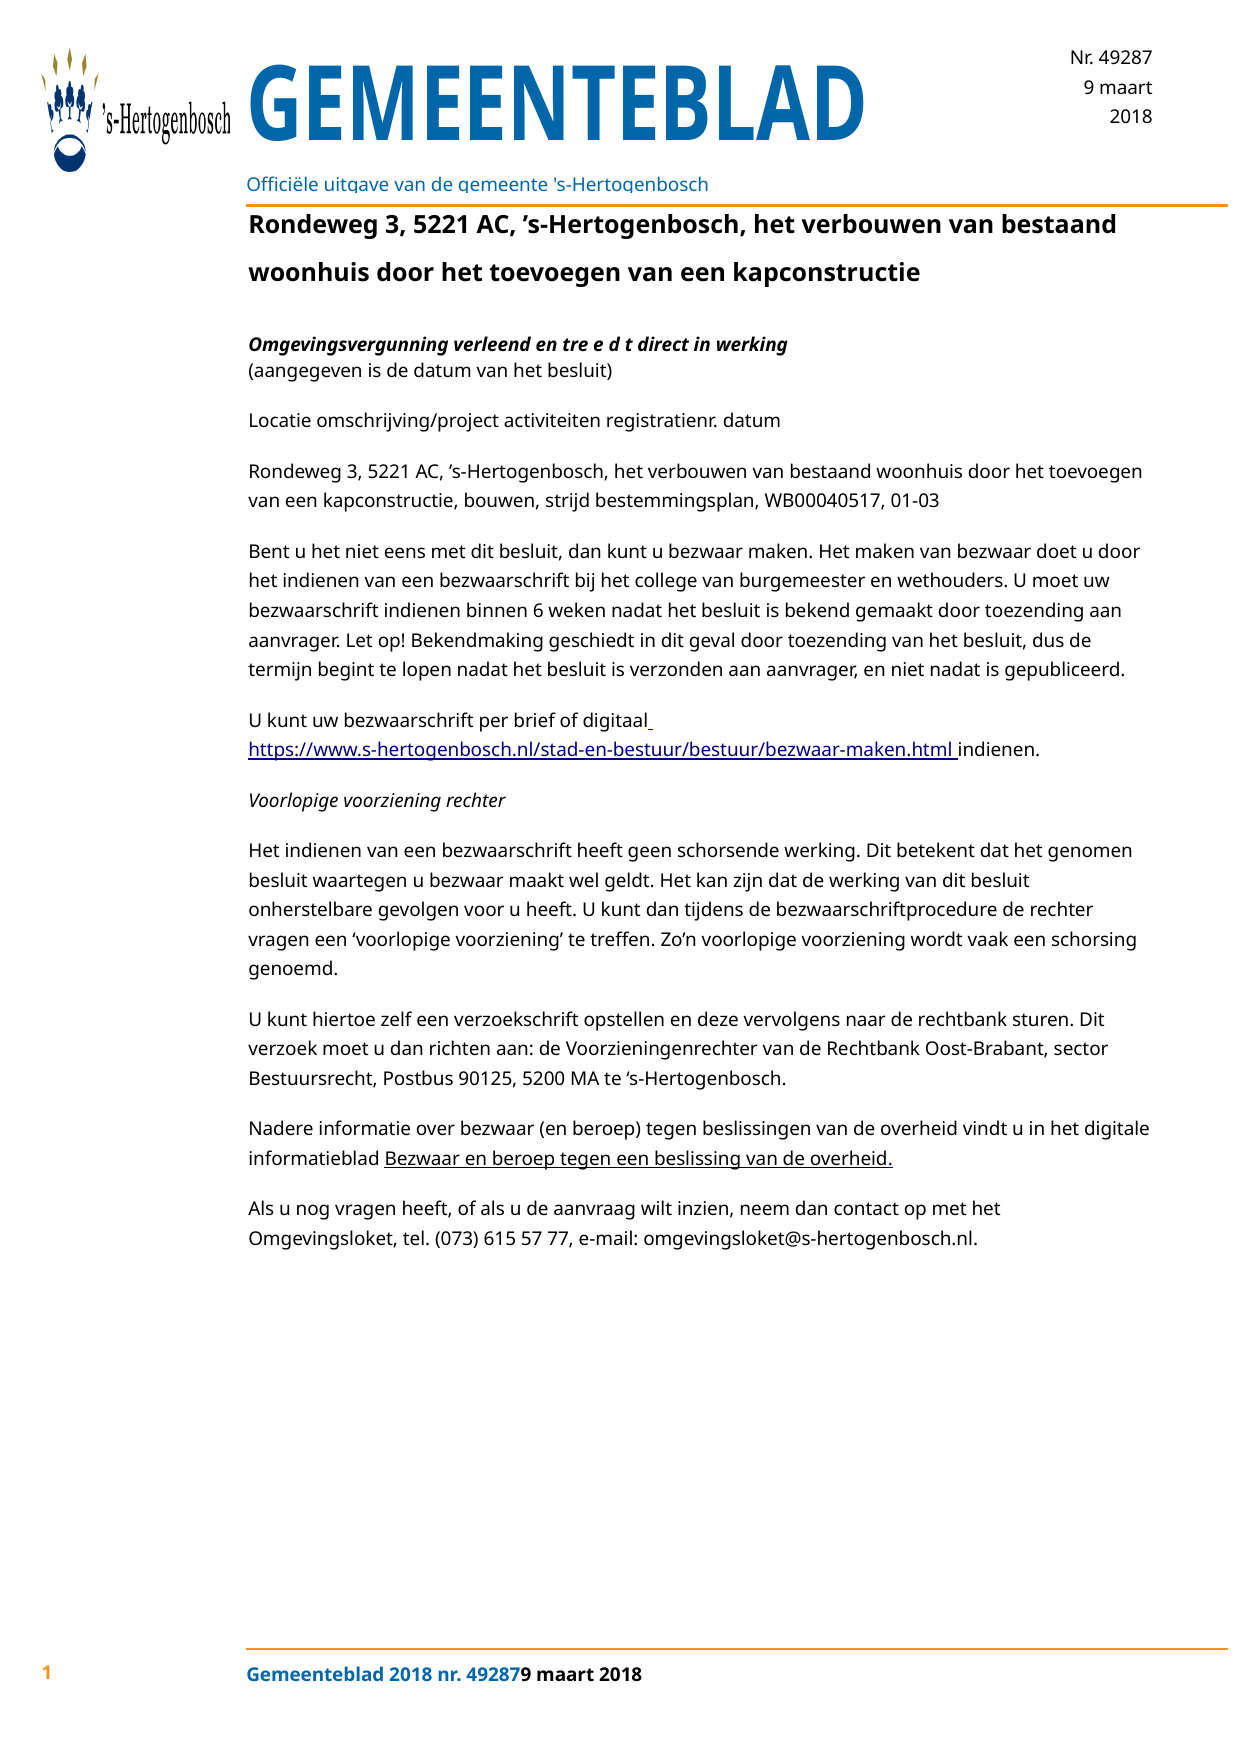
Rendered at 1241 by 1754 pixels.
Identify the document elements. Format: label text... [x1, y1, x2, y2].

picture [41, 47, 231, 172]
text Bent u het niet eens met dit besluit, dan kunt u bezwaar maken. Het maken van bezwaar doet u door het indienen van een bezwaarschrift bij het college van burgemeester en wethouders. U moet uw bezwaarschrift indienen binnen 6 weken nadat het besluit is bekend gemaakt door toezending aan aanvrager. Let op! Bekendmaking geschiedt in dit geval door toezending van het besluit, dus de termijn begint te lopen nadat het besluit is verzonden aan aanvrager, en niet nadat is gepubliceerd. [248, 538, 1152, 682]
text U kunt uw bezwaarschrift per brief of digitaal https://www.s-hertogenbosch.nl/stad-en-bestuur/bestuur/bezwaar-maken.html indienen. [248, 707, 1152, 762]
text U kunt hiertoe zelf een verzoekschrift opstellen en deze vervolgens naar de rechtbank sturen. Dit verzoek moet u dan richten aan: de Voorzieningenrechter van de Rechtbank Oost-Brabant, sector Bestuursrecht, Postbus 90125, 5200 MA te ‘s-Hertogenbosch. [248, 1006, 1152, 1091]
text Omgevingsvergunning verleend en tre e d t direct in werking [248, 331, 1152, 357]
text Voorlopige voorziening rechter [248, 787, 1152, 812]
text Nadere informatie over bezwaar (en beroep) tegen beslissingen van de overheid vindt u in het digitale informatieblad Bezwaar en beroep tegen een beslissing van de overheid. [248, 1116, 1152, 1171]
text Rondeweg 3, 5221 AC, ’s-Hertogenbosch, het verbouwen van bestaand woonhuis door het toevoegen van een kapconstructie [248, 207, 1152, 288]
text (aangegeven is de datum van het besluit) [248, 357, 1152, 383]
text Locatie omschrijving/project activiteiten registratienr. datum [248, 408, 1152, 433]
text Rondeweg 3, 5221 AC, ’s-Hertogenbosch, het verbouwen van bestaand woonhuis door het toevoegen van een kapconstructie, bouwen, strijd bestemmingsplan, WB00040517, 01-03 [248, 458, 1152, 513]
text Als u nog vragen heeft, of als u de aanvraag wilt inzien, neem dan contact op met het Omgevingsloket, tel. (073) 615 57 77, e-mail: omgevingsloket@s-hertogenbosch.nl. [248, 1196, 1152, 1251]
text Het indienen van een bezwaarschrift heeft geen schorsende werking. Dit betekent dat het genomen besluit waartegen u bezwaar maakt wel geldt. Het kan zijn dat de werking van dit besluit onherstelbare gevolgen voor u heeft. U kunt dan tijdens de bezwaarschriftprocedure de rechter vragen een ‘voorlopige voorziening’ te treffen. Zo’n voorlopige voorziening wordt vaak een schorsing genoemd. [248, 837, 1152, 981]
